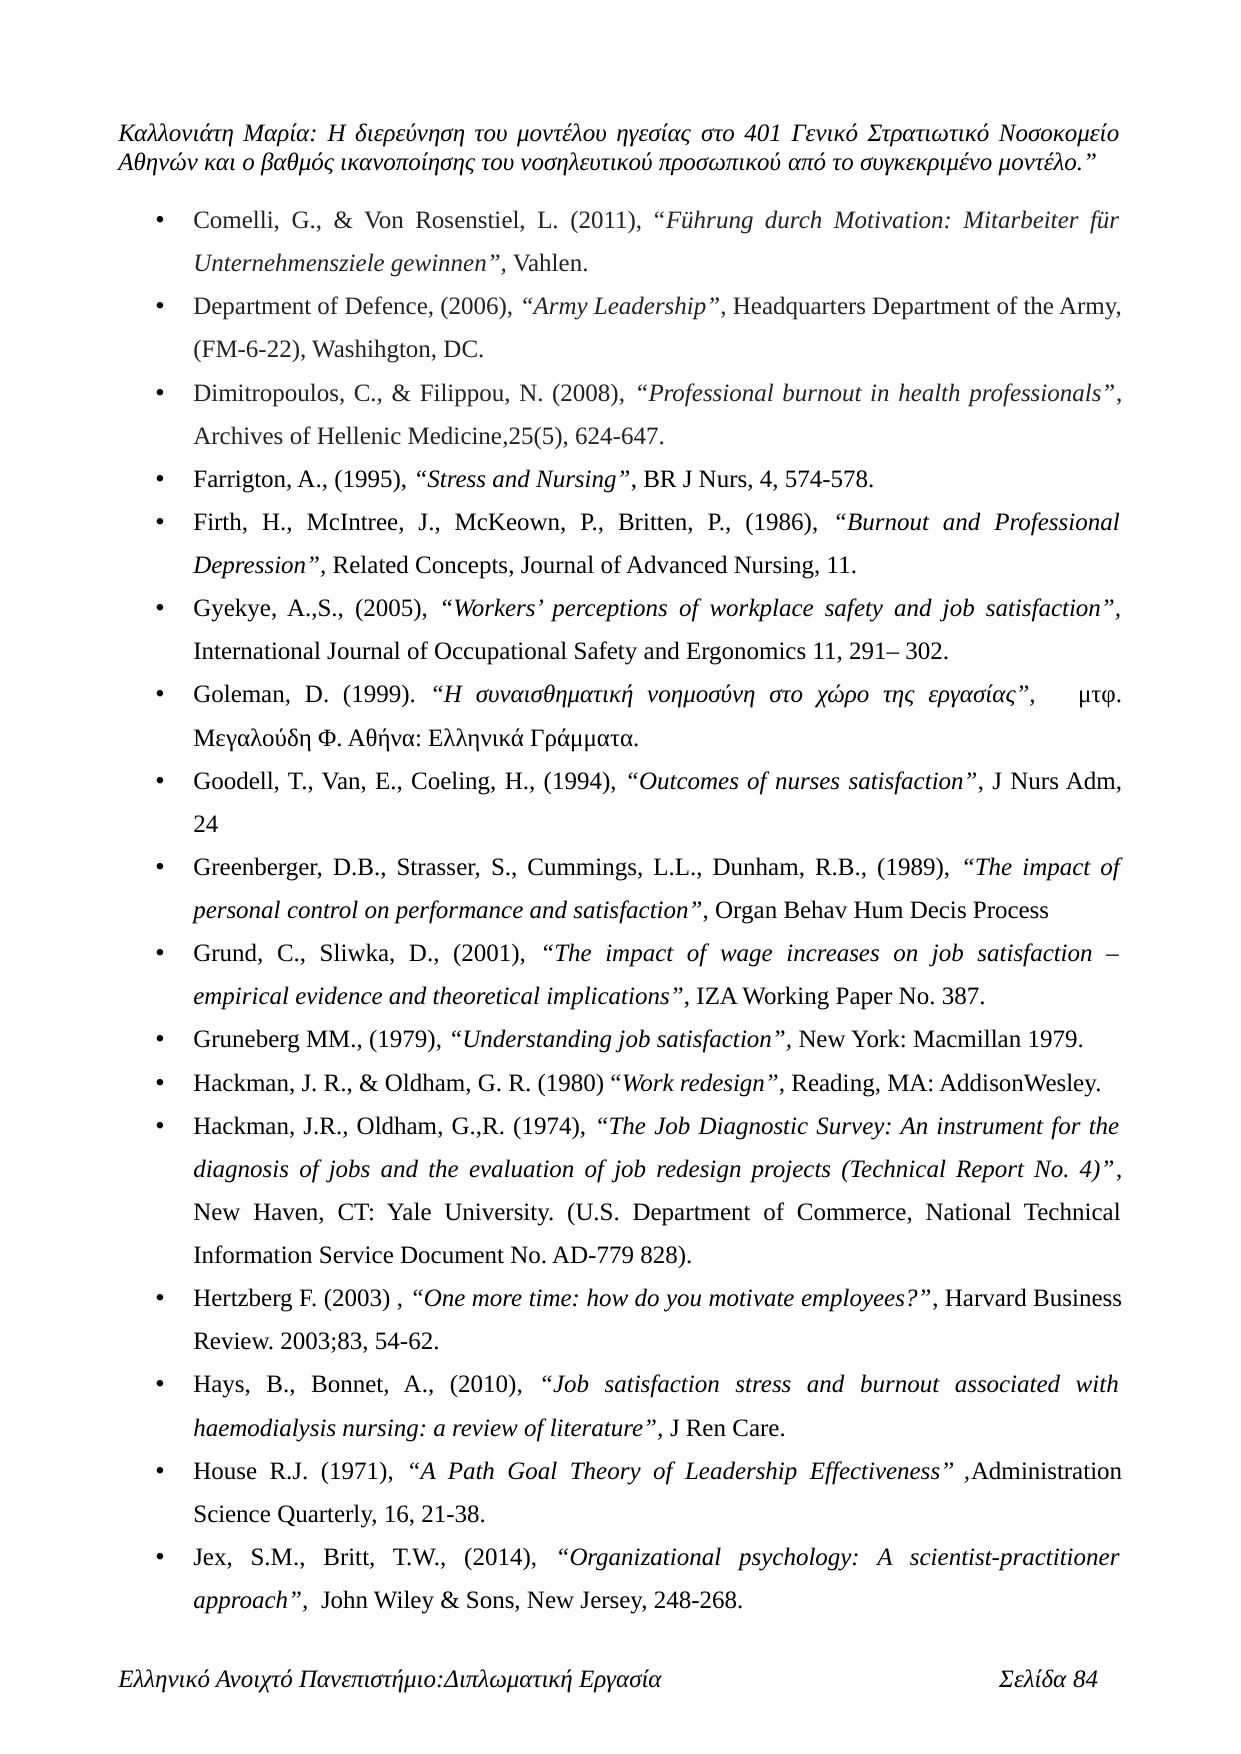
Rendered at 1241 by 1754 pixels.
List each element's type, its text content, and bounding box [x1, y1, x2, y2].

list Comelli, G., & Von Rosenstiel, L. (2011), “Führung durch Motivation: Mitarbeiter für Unternehmensziele gewinnen”, Vahlen. [156, 205, 1122, 277]
list Goleman, D. (1999). “Η συναισθηματική νοημοσύνη στο χώρο της εργασίας”, μτφ. Μεγαλούδη Φ. Αθήνα: Ελληνικά Γράμματα. [156, 679, 1122, 751]
list House R.J. (1971), “A Path Goal Theory of Leadership Effectiveness’’ ,Administration Science Quarterly, 16, 21-38. [156, 1456, 1122, 1528]
list Firth, H., McIntree, J., McKeown, P., Britten, P., (1986), “Burnout and Professional Depression”, Related Concepts, Journal of Advanced Nursing, 11. [156, 507, 1122, 579]
list Gyekye, A.,S., (2005), “Workers’ perceptions of workplace safety and job satisfaction”, International Journal of Occupational Safety and Ergonomics 11, 291– 302. [156, 593, 1122, 665]
list Jex, S.M., Britt, T.W., (2014), “Organizational psychology: A scientist-practitioner approach”, John Wiley & Sons, New Jersey, 248-268. [156, 1542, 1122, 1614]
list Dimitropoulos, C., & Filippou, N. (2008), “Professional burnout in health professionals”, Archives of Hellenic Medicine,25(5), 624-647. [156, 378, 1122, 449]
list Greenberger, D.B., Strasser, S., Cummings, L.L., Dunham, R.B., (1989), “The impact of personal control on performance and satisfaction”, Organ Behav Hum Decis Process [156, 852, 1122, 924]
list Hackman, J.R., Oldham, G.,R. (1974), “The Job Diagnostic Survey: An instrument for the diagnosis of jobs and the evaluation of job redesign projects (Technical Report No. 4)”, New Haven, CT: Yale University. (U.S. Department of Commerce, National Technical Information Service Document No. AD-779 828). [156, 1111, 1122, 1269]
list Hertzberg F. (2003) , “One more time: how do you motivate employees?”, Harvard Business Review. 2003;83, 54-62. [156, 1283, 1122, 1355]
list Gruneberg MM., (1979), “Understanding job satisfaction”, New York: Macmillan 1979. [156, 1024, 1122, 1053]
list Goodell, T., Van, E., Coeling, H., (1994), “Outcomes of nurses satisfaction”, J Nurs Adm, 24 [156, 766, 1122, 838]
list Hays, B., Bonnet, A., (2010), “Job satisfaction stress and burnout associated with haemodialysis nursing: a review of literature”, J Ren Care. [156, 1369, 1122, 1441]
list Hackman, J. R., & Oldham, G. R. (1980) “Work redesign”, Reading, MA: AddisonWesley. [156, 1068, 1122, 1096]
list Grund, C., Sliwka, D., (2001), “The impact of wage increases on job satisfaction – empirical evidence and theoretical implications”, IZA Working Paper No. 387. [156, 938, 1122, 1010]
list Farrigton, A., (1995), “Stress and Nursing”, BR J Nurs, 4, 574-578. [156, 464, 1122, 493]
list Department of Defence, (2006), “Army Leadership”, Headquarters Department of the Army, (FM-6-22), Washihgton, DC. [156, 291, 1122, 363]
